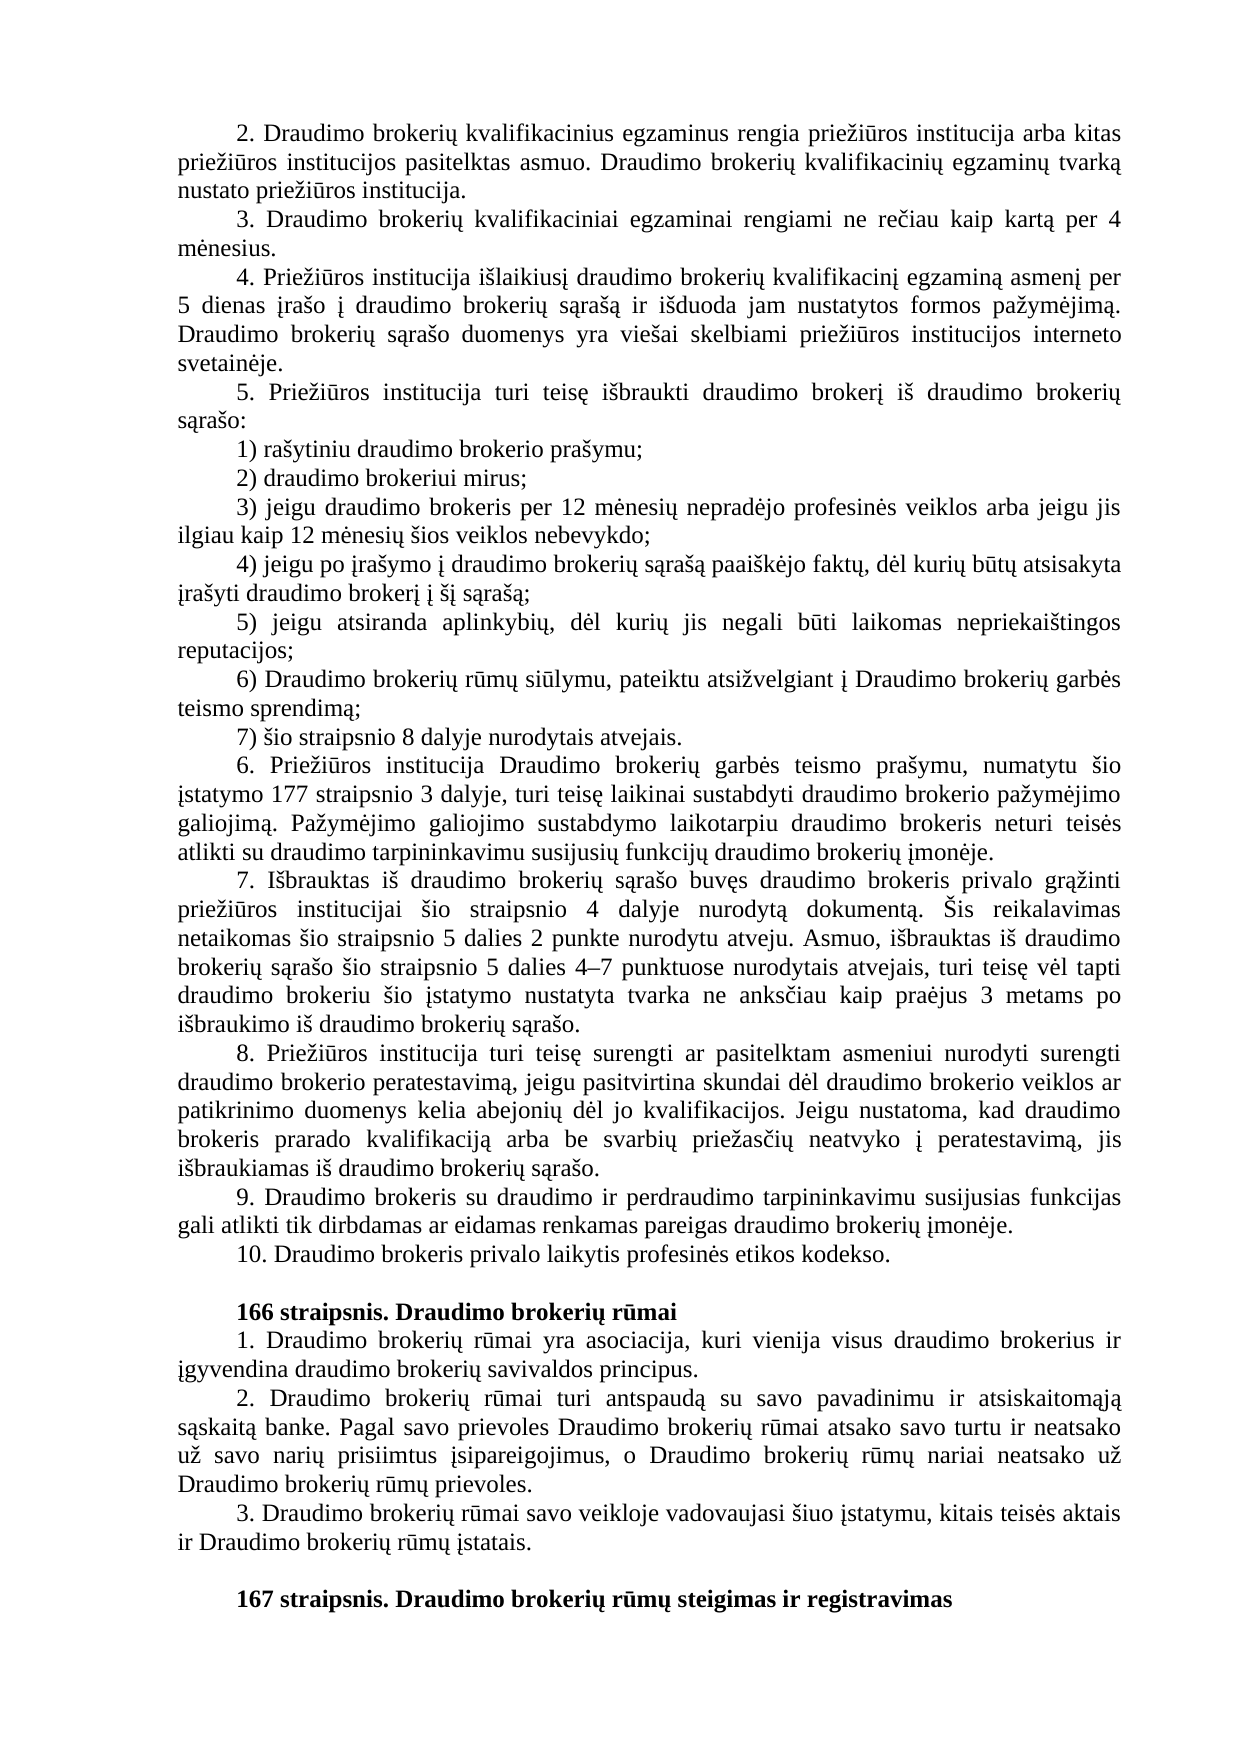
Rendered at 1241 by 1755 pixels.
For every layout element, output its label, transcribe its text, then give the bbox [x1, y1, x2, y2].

text 3. Draudimo brokerių kvalifikaciniai egzaminai rengiami ne rečiau kaip kartą per 4 mėnesius. [177, 204, 1122, 262]
text 2. Draudimo brokerių kvalifikacinius egzaminus rengia priežiūros institucija arba kitas priežiūros institucijos pasitelktas asmuo. Draudimo brokerių kvalifikacinių egzaminų tvarką nustato priežiūros institucija. [177, 118, 1122, 204]
text 2) draudimo brokeriui mirus; [177, 463, 1122, 492]
text 3) jeigu draudimo brokeris per 12 mėnesių nepradėjo profesinės veiklos arba jeigu jis ilgiau kaip 12 mėnesių šios veiklos nebevykdo; [177, 492, 1122, 549]
text 5. Priežiūros institucija turi teisę išbraukti draudimo brokerį iš draudimo brokerių sąrašo: [177, 377, 1122, 434]
text 4) jeigu po įrašymo į draudimo brokerių sąrašą paaiškėjo faktų, dėl kurių būtų atsisakyta įrašyti draudimo brokerį į šį sąrašą; [177, 549, 1122, 607]
text 6. Priežiūros institucija Draudimo brokerių garbės teismo prašymu, numatytu šio įstatymo 177 straipsnio 3 dalyje, turi teisę laikinai sustabdyti draudimo brokerio pažymėjimo galiojimą. Pažymėjimo galiojimo sustabdymo laikotarpiu draudimo brokeris neturi teisės atlikti su draudimo tarpininkavimu susijusių funkcijų draudimo brokerių įmonėje. [177, 751, 1122, 866]
text 2. Draudimo brokerių rūmai turi antspaudą su savo pavadinimu ir atsiskaitomąją sąskaitą banke. Pagal savo prievoles Draudimo brokerių rūmai atsako savo turtu ir neatsako už savo narių prisiimtus įsipareigojimus, o Draudimo brokerių rūmų nariai neatsako už Draudimo brokerių rūmų prievoles. [177, 1383, 1122, 1498]
text 9. Draudimo brokeris su draudimo ir perdraudimo tarpininkavimu susijusias funkcijas gali atlikti tik dirbdamas ar eidamas renkamas pareigas draudimo brokerių įmonėje. [177, 1182, 1122, 1239]
text 5) jeigu atsiranda aplinkybių, dėl kurių jis negali būti laikomas nepriekaištingos reputacijos; [177, 607, 1122, 664]
text 166 straipsnis. Draudimo brokerių rūmai [177, 1297, 1122, 1326]
text 167 straipsnis. Draudimo brokerių rūmų steigimas ir registravimas [177, 1584, 1122, 1613]
text 1. Draudimo brokerių rūmai yra asociacija, kuri vienija visus draudimo brokerius ir įgyvendina draudimo brokerių savivaldos principus. [177, 1326, 1122, 1383]
text 7) šio straipsnio 8 dalyje nurodytais atvejais. [177, 722, 1122, 751]
text 3. Draudimo brokerių rūmai savo veikloje vadovaujasi šiuo įstatymu, kitais teisės aktais ir Draudimo brokerių rūmų įstatais. [177, 1498, 1122, 1556]
text 8. Priežiūros institucija turi teisę surengti ar pasitelktam asmeniui nurodyti surengti draudimo brokerio peratestavimą, jeigu pasitvirtina skundai dėl draudimo brokerio veiklos ar patikrinimo duomenys kelia abejonių dėl jo kvalifikacijos. Jeigu nustatoma, kad draudimo brokeris prarado kvalifikaciją arba be svarbių priežasčių neatvyko į peratestavimą, jis išbraukiamas iš draudimo brokerių sąrašo. [177, 1038, 1122, 1182]
text 7. Išbrauktas iš draudimo brokerių sąrašo buvęs draudimo brokeris privalo grąžinti priežiūros institucijai šio straipsnio 4 dalyje nurodytą dokumentą. Šis reikalavimas netaikomas šio straipsnio 5 dalies 2 punkte nurodytu atveju. Asmuo, išbrauktas iš draudimo brokerių sąrašo šio straipsnio 5 dalies 4–7 punktuose nurodytais atvejais, turi teisę vėl tapti draudimo brokeriu šio įstatymo nustatyta tvarka ne anksčiau kaip praėjus 3 metams po išbraukimo iš draudimo brokerių sąrašo. [177, 866, 1122, 1038]
text 1) rašytiniu draudimo brokerio prašymu; [177, 434, 1122, 463]
text 10. Draudimo brokeris privalo laikytis profesinės etikos kodekso. [177, 1239, 1122, 1268]
text 4. Priežiūros institucija išlaikiusį draudimo brokerių kvalifikacinį egzaminą asmenį per 5 dienas įrašo į draudimo brokerių sąrašą ir išduoda jam nustatytos formos pažymėjimą. Draudimo brokerių sąrašo duomenys yra viešai skelbiami priežiūros institucijos interneto svetainėje. [177, 262, 1122, 377]
text 6) Draudimo brokerių rūmų siūlymu, pateiktu atsižvelgiant į Draudimo brokerių garbės teismo sprendimą; [177, 664, 1122, 722]
